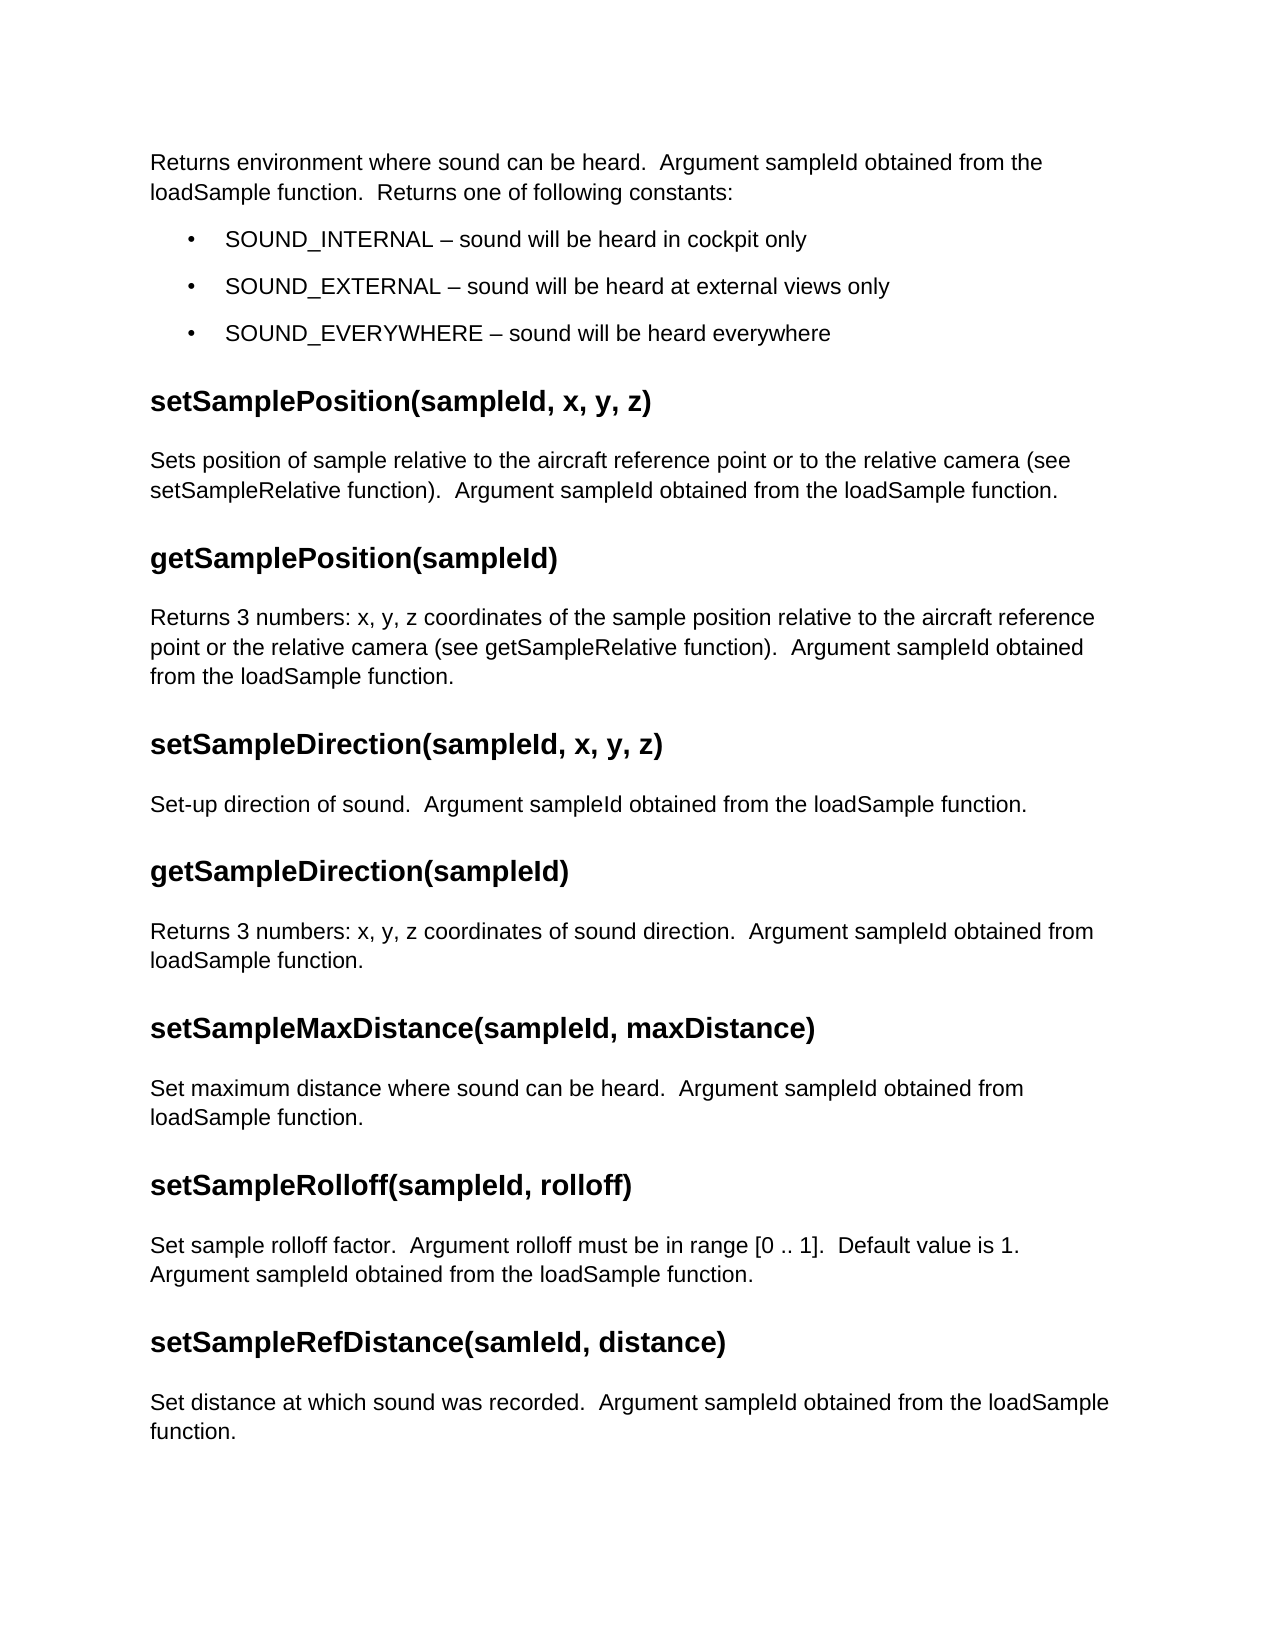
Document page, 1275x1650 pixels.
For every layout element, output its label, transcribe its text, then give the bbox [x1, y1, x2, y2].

subtitle setSampleRolloff(sampleId, rolloff) [150, 1169, 1125, 1202]
text Set maximum distance where sound can be heard. Argument sampleId obtained from loadSample function. [150, 1076, 1125, 1131]
subtitle getSampleDirection(sampleId) [150, 855, 1125, 888]
subtitle setSampleMaxDistance(sampleId, maxDistance) [150, 1012, 1125, 1045]
text Set-up direction of sound. Argument sampleId obtained from the loadSample function. [150, 791, 1125, 817]
subtitle setSampleDirection(sampleId, x, y, z) [150, 728, 1125, 761]
subtitle setSamplePosition(sampleId, x, y, z) [150, 385, 1125, 417]
text Returns 3 numbers: x, y, z coordinates of sound direction. Argument sampleId obtained from loadSample function. [150, 919, 1125, 974]
subtitle setSampleRefDistance(samleId, distance) [150, 1326, 1125, 1359]
list SOUND_EXTERNAL – sound will be heard at external views only [187, 273, 1125, 299]
text Returns 3 numbers: x, y, z coordinates of the sample position relative to the aircraft reference point or the relative camera (see getSampleRelative function). Argument sampleId obtained from the loadSample function. [150, 605, 1125, 689]
subtitle getSamplePosition(sampleId) [150, 542, 1125, 574]
text Returns environment where sound can be heard. Argument sampleId obtained from the loadSample function. Returns one of following constants: [150, 150, 1125, 205]
text Set distance at which sound was recorded. Argument sampleId obtained from the loadSample function. [150, 1389, 1125, 1444]
text Sets position of sample relative to the aircraft reference point or to the relative camera (see setSampleRelative function). Argument sampleId obtained from the loadSample function. [150, 448, 1125, 503]
list SOUND_INTERNAL – sound will be heard in cockpit only [187, 226, 1125, 252]
text Set sample rolloff factor. Argument rolloff must be in range [0 .. 1]. Default value is 1. Argument sampleId obtained from the loadSample function. [150, 1232, 1125, 1287]
list SOUND_EVERYWHERE – sound will be heard everywhere [187, 321, 1125, 346]
